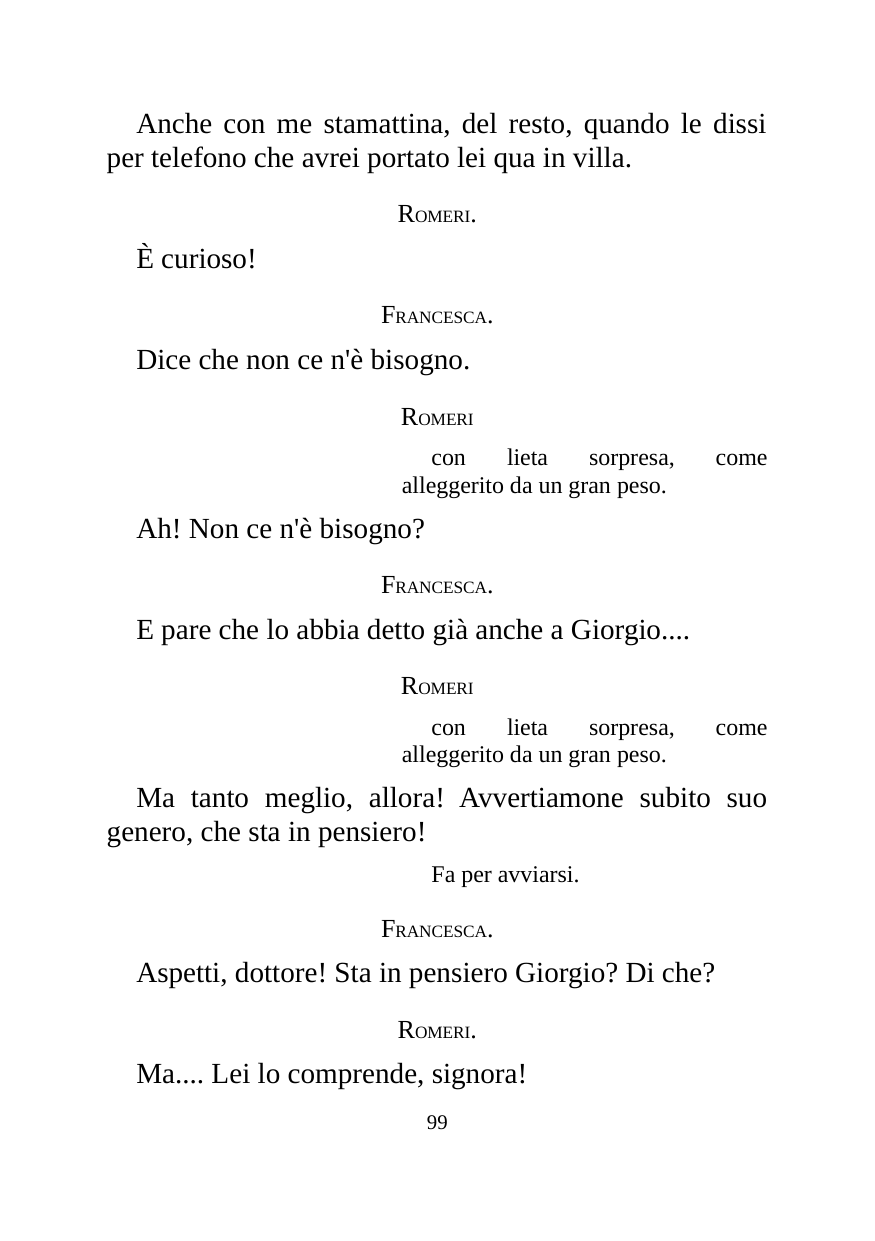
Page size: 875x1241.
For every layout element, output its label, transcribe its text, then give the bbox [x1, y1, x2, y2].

text Dice che non ce n'è bisogno. [106, 342, 768, 376]
text Romeri [106, 401, 768, 431]
text Ma.... Lei lo comprende, signora! [106, 1056, 768, 1090]
text Ma tanto meglio, allora! Avvertiamone subito suo genero, che sta in pensiero! [106, 781, 768, 848]
text con lieta sorpresa, come alleggerito da un gran peso. [402, 713, 768, 768]
text Ah! Non ce n'è bisogno? [106, 511, 768, 544]
text Romeri [106, 670, 768, 700]
text Fa per avviarsi. [402, 860, 768, 888]
text Francesca. [106, 569, 768, 599]
text con lieta sorpresa, come alleggerito da un gran peso. [402, 443, 768, 498]
text E pare che lo abbia detto già anche a Giorgio.... [106, 612, 768, 645]
text È curioso! [106, 241, 768, 274]
text Romeri. [106, 1014, 768, 1044]
text Romeri. [106, 198, 768, 228]
text Aspetti, dottore! Sta in pensiero Giorgio? Di che? [106, 955, 768, 989]
text Francesca. [106, 299, 768, 329]
text Francesca. [106, 913, 768, 943]
text Anche con me stamattina, del resto, quando le dissi per telefono che avrei portato lei qua in villa. [106, 106, 768, 173]
